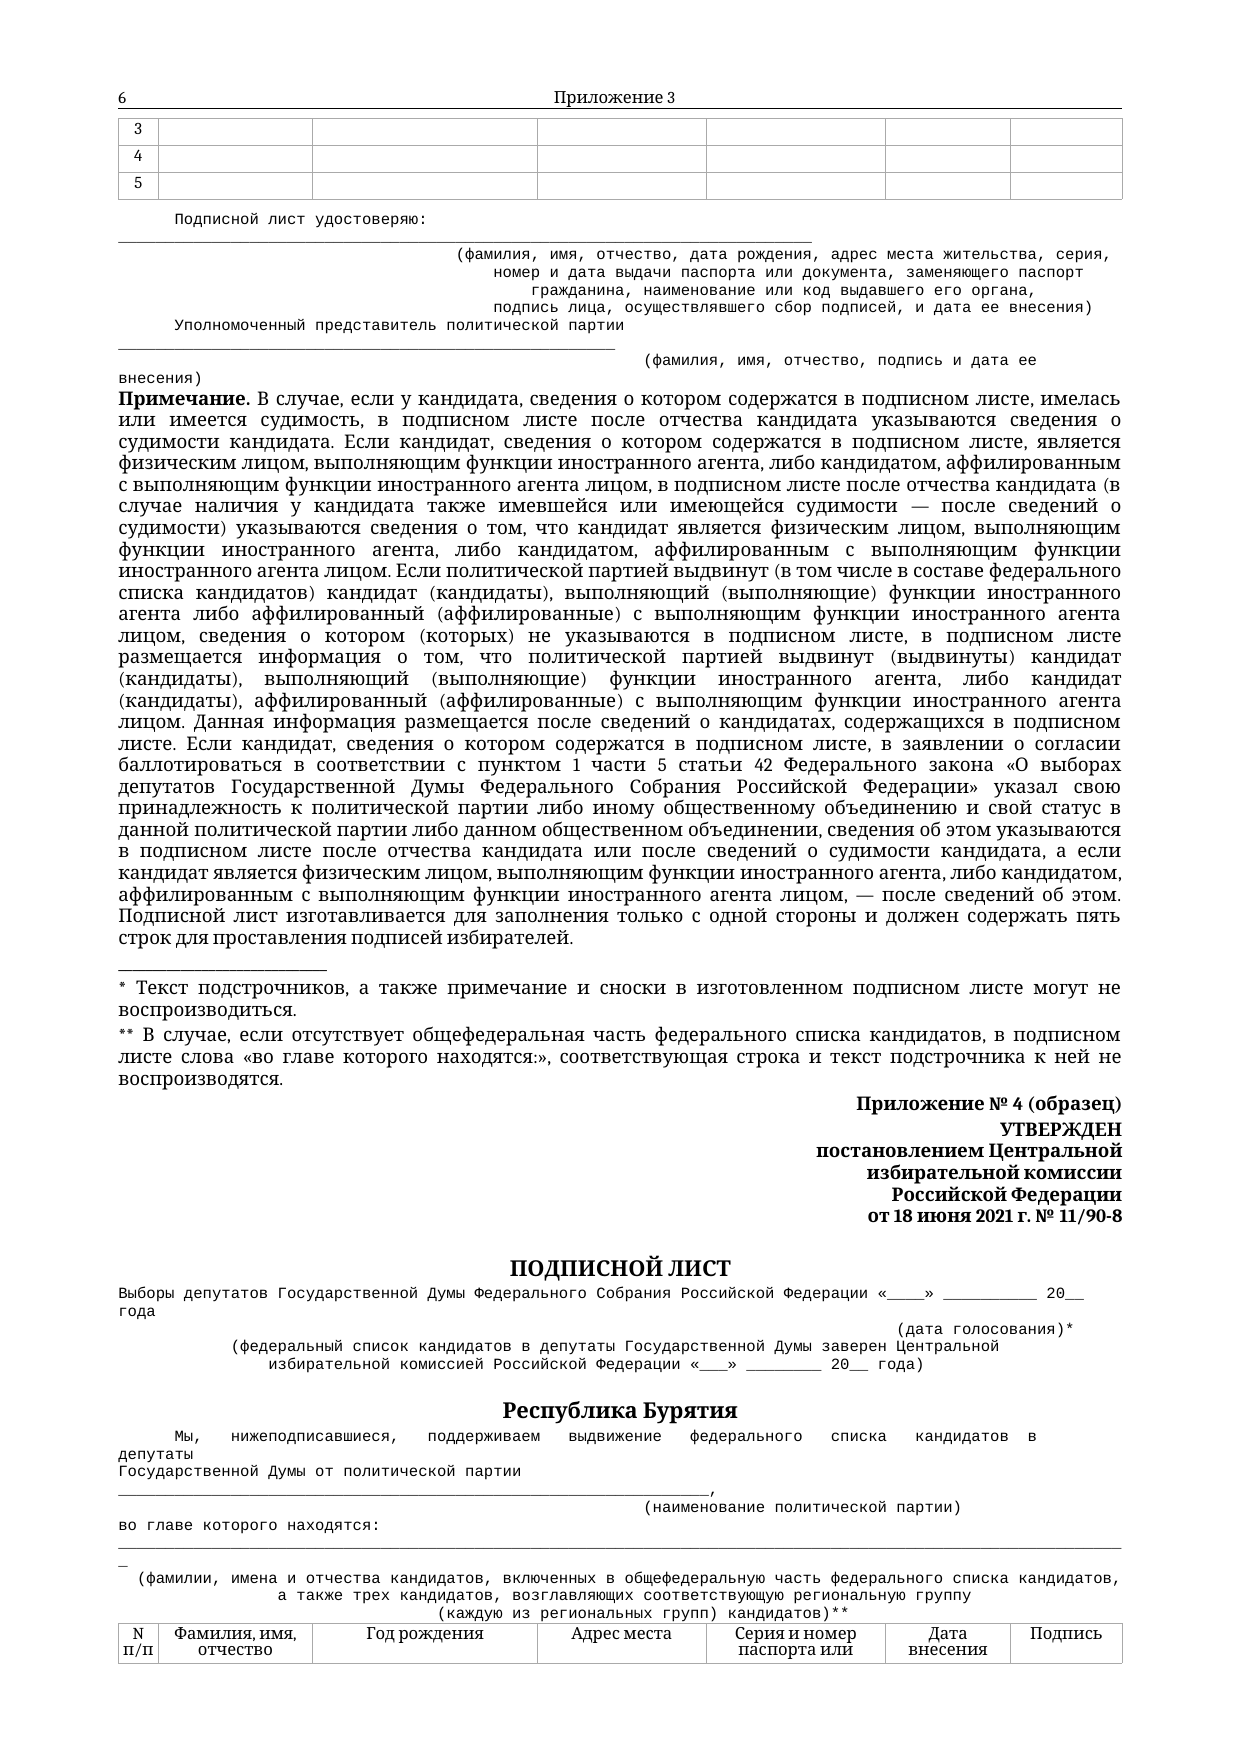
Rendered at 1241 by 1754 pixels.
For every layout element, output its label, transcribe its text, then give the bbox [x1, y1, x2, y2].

text Уполномоченный представитель политической партии _____________________________________________________ [118, 317, 1122, 353]
subtitle Республика Бурятия [118, 1399, 1122, 1424]
table_header Фамилия, имя, отчество [159, 1624, 312, 1663]
table_cell [159, 119, 312, 145]
text Государственной Думы от политической партии _______________________________________________________________, [118, 1464, 1122, 1499]
table_cell [313, 119, 537, 145]
text (федеральный список кандидатов в депутаты Государственной Думы заверен Центральной [118, 1339, 1122, 1356]
table_cell 5 [119, 173, 158, 199]
text * Текст подстрочников, а также примечание и сноски в изготовленном подписном листе могут не воспроизводиться. [118, 978, 1122, 1021]
text номер и дата выдачи паспорта или документа, заменяющего паспорт [118, 264, 1122, 282]
text (фамилия, имя, отчество, дата рождения, адрес места жительства, серия, [118, 247, 1122, 264]
table_cell [313, 173, 537, 199]
table_header Подпись [1011, 1624, 1122, 1663]
table_cell [707, 173, 885, 199]
table_cell [159, 146, 312, 172]
table_cell [313, 146, 537, 172]
text ** В случае, если отсутствует общефедеральная часть федерального списка кандидатов, в подписном листе слова «во главе которого находятся:», соответствующая строка и текст подстрочника к ней не воспроизводятся. [118, 1025, 1122, 1089]
text избирательной комиссией Российской Федерации «___» ________ 20__ года) [118, 1356, 1122, 1374]
text Подписной лист удостоверяю: __________________________________________________________________________ [118, 211, 1122, 247]
table_cell 4 [119, 146, 158, 172]
table_cell [707, 146, 885, 172]
table_cell [886, 119, 1010, 145]
text ____________________________________________________________________________________________________________ [118, 1534, 1122, 1570]
table_cell [159, 173, 312, 199]
table_cell [1011, 146, 1122, 172]
table_header Дата внесения [886, 1624, 1010, 1663]
text Выборы депутатов Государственной Думы Федерального Собрания Российской Федерации «____» __________ 20__ года [118, 1286, 1122, 1321]
table_header Год рождения [313, 1624, 537, 1663]
table_cell [538, 146, 706, 172]
text гражданина, наименование или код выдавшего его органа, [118, 282, 1122, 300]
table_cell [1011, 119, 1122, 145]
text УТВЕРЖДЕН постановлением Центральной избирательной комиссии Российской Федерации от 18 июня 2021 г. № 11/90-8 [118, 1119, 1122, 1227]
text во главе которого находятся: [118, 1517, 1122, 1534]
text Мы, нижеподписавшиеся, поддерживаем выдвижение федерального списка кандидатов в депутаты [118, 1428, 1122, 1464]
table_cell [886, 146, 1010, 172]
text (наименование политической партии) [118, 1499, 1122, 1517]
table_cell [538, 119, 706, 145]
table_header N п/п [119, 1624, 158, 1663]
table_cell [707, 119, 885, 145]
text (каждую из региональных групп) кандидатов)** [118, 1605, 1122, 1623]
table_header Серия и номер паспорта или [707, 1624, 885, 1663]
table_cell [886, 173, 1010, 199]
table_cell 3 [119, 119, 158, 145]
text подпись лица, осуществлявшего сбор подписей, и дата ее внесения) [118, 300, 1122, 317]
text (фамилии, имена и отчества кандидатов, включенных в общефедеральную часть федерального списка кандидатов, [118, 1570, 1122, 1588]
text Приложение № 4 (образец) [118, 1094, 1122, 1115]
text Примечание. В случае, если у кандидата, сведения о котором содержатся в подписном листе, имелась или имеется судимость, в подписном листе после отчества кандидата указываются сведения о судимости кандидата. Если кандидат, сведения о котором содержатся в подписном листе, является физическим лицом, выполняющим функции иностранного агента, либо кандидатом, аффилированным с выполняющим функции иностранного агента лицом, в подписном листе после отчества кандидата (в случае наличия у кандидата также имевшейся или имеющейся судимости — после сведений о судимости) указываются сведения о том, что кандидат является физическим лицом, выполняющим функции иностранного агента, либо кандидатом, аффилированным с выполняющим функции иностранного агента лицом. Если политической партией выдвинут (в том числе в составе федерального списка кандидатов) кандидат (кандидаты), выполняющий (выполняющие) функции иностранного агента либо аффилированный (аффилированные) с выполняющим функции иностранного агента лицом, сведения о котором (которых) не указываются в подписном листе, в подписном листе размещается информация о том, что политической партией выдвинут (выдвинуты) кандидат (кандидаты), выполняющий (выполняющие) функции иностранного агента, либо кандидат (кандидаты), аффилированный (аффилированные) с выполняющим функции иностранного агента лицом. Данная информация размещается после сведений о кандидатах, содержащихся в подписном листе. Если кандидат, сведения о котором содержатся в подписном листе, в заявлении о согласии баллотироваться в соответствии с пунктом 1 части 5 статьи 42 Федерального закона «О выборах депутатов Государственной Думы Федерального Собрания Российской Федерации» указал свою принадлежность к политической партии либо иному общественному объединению и свой статус в данной политической партии либо данном общественном объединении, сведения об этом указываются в подписном листе после отчества кандидата или после сведений о судимости кандидата, а если кандидат является физическим лицом, выполняющим функции иностранного агента, либо кандидатом, аффилированным с выполняющим функции иностранного агента лицом, — после сведений об этом. Подписной лист изготавливается для заполнения только с одной стороны и должен содержать пять строк для проставления подписей избирателей. [118, 388, 1122, 949]
text (дата голосования)* [118, 1321, 1122, 1339]
subtitle ПОДПИСНОЙ ЛИСТ [118, 1256, 1122, 1281]
table_header Адрес места [538, 1624, 706, 1663]
text ______________________________ [118, 953, 1122, 973]
text а также трех кандидатов, возглавляющих соответствующую региональную группу [118, 1588, 1122, 1605]
text (фамилия, имя, отчество, подпись и дата ее внесения) [118, 353, 1122, 388]
table_cell [538, 173, 706, 199]
table_cell [1011, 173, 1122, 199]
